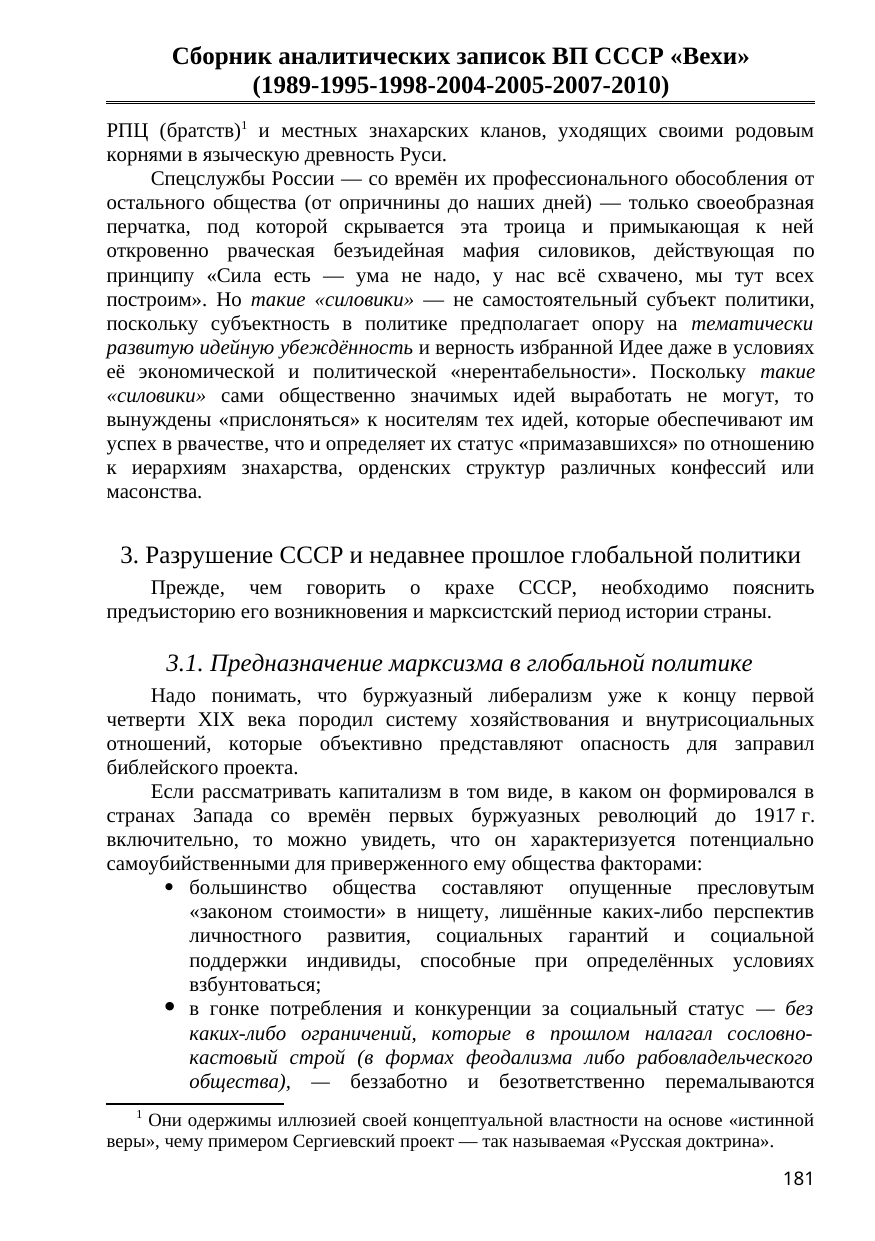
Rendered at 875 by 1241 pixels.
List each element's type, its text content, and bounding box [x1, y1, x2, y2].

list в гонке потребления и конкуренции за социальный статус — без каких-либо ограничений, которые в прошлом налагал сословно-касто­вый строй (в формах феодализма либо рабовладельческого общества), — беззаботно и безответственно перемалываются [165, 996, 815, 1093]
text Они одержимы иллюзией своей концептуальной властности на основе «истинной веры», чему примером Сергиевский проект — так называемая «Русская доктрина». [106, 1110, 815, 1152]
subtitle 3.1. Предназначение марксизма в глобальной политике [106, 648, 815, 677]
text Надо понимать, что буржуазный либерализм уже к концу первой четверти XIX века породил систему хозяйствования и внутрисоциальных отношений, которые объективно представляют опасность для заправил библейского проекта. [106, 683, 815, 779]
text Если рассматривать капитализм в том виде, в каком он формировался в странах Запада со времён первых буржуазных революций до 1917 г. включительно, то можно увидеть, что он характеризуется потенциально самоубийственными для приверженного ему общества факторами: [106, 779, 815, 875]
text Спецслужбы России — со времён их профессионального обособления от остального общества (от опричнины до наших дней) — только своеобразная перчатка, под которой скрывается эта троица и примыкающая к ней откровенно рваческая безъидейная мафия силовиков, действующая по принципу «Сила есть — ума не надо, у нас всё схвачено, мы тут всех построим». Но такие «силовики» — не самостоятельный субъект политики, поскольку субъектность в политике предполагает опору на тематически развитую идейную убеждённость и верность избранной Идее даже в условиях её экономической и политической «нерентабельности». Поскольку такие «силовики» сами общественно значимых идей выработать не могут, то вынуждены «прислоняться» к носителям тех идей, которые обеспечивают им успех в рвачестве, что и определяет их статус «примазавшихся» по отношению к иерархиям знахарства, орденских структур различных конфессий или масонства. [106, 166, 815, 503]
text Прежде, чем говорить о крахе СССР, необходимо пояснить предъисторию его возникновения и марксистский период истории страны. [106, 575, 815, 623]
text РПЦ (братств) и местных знахарских кланов, уходящих своими родовым корнями в языческую древность Руси. [106, 118, 815, 166]
list большинство общества составляют опущенные пресловутым «законом стоимости» в нищету, лишённые каких-либо перспектив личностного развития, социальных гарантий и социальной поддержки индивиды, способные при определённых условиях взбунтоваться; [165, 875, 815, 996]
subtitle 3. Разрушение СССР и недавнее прошлое глобальной политики [106, 540, 815, 568]
